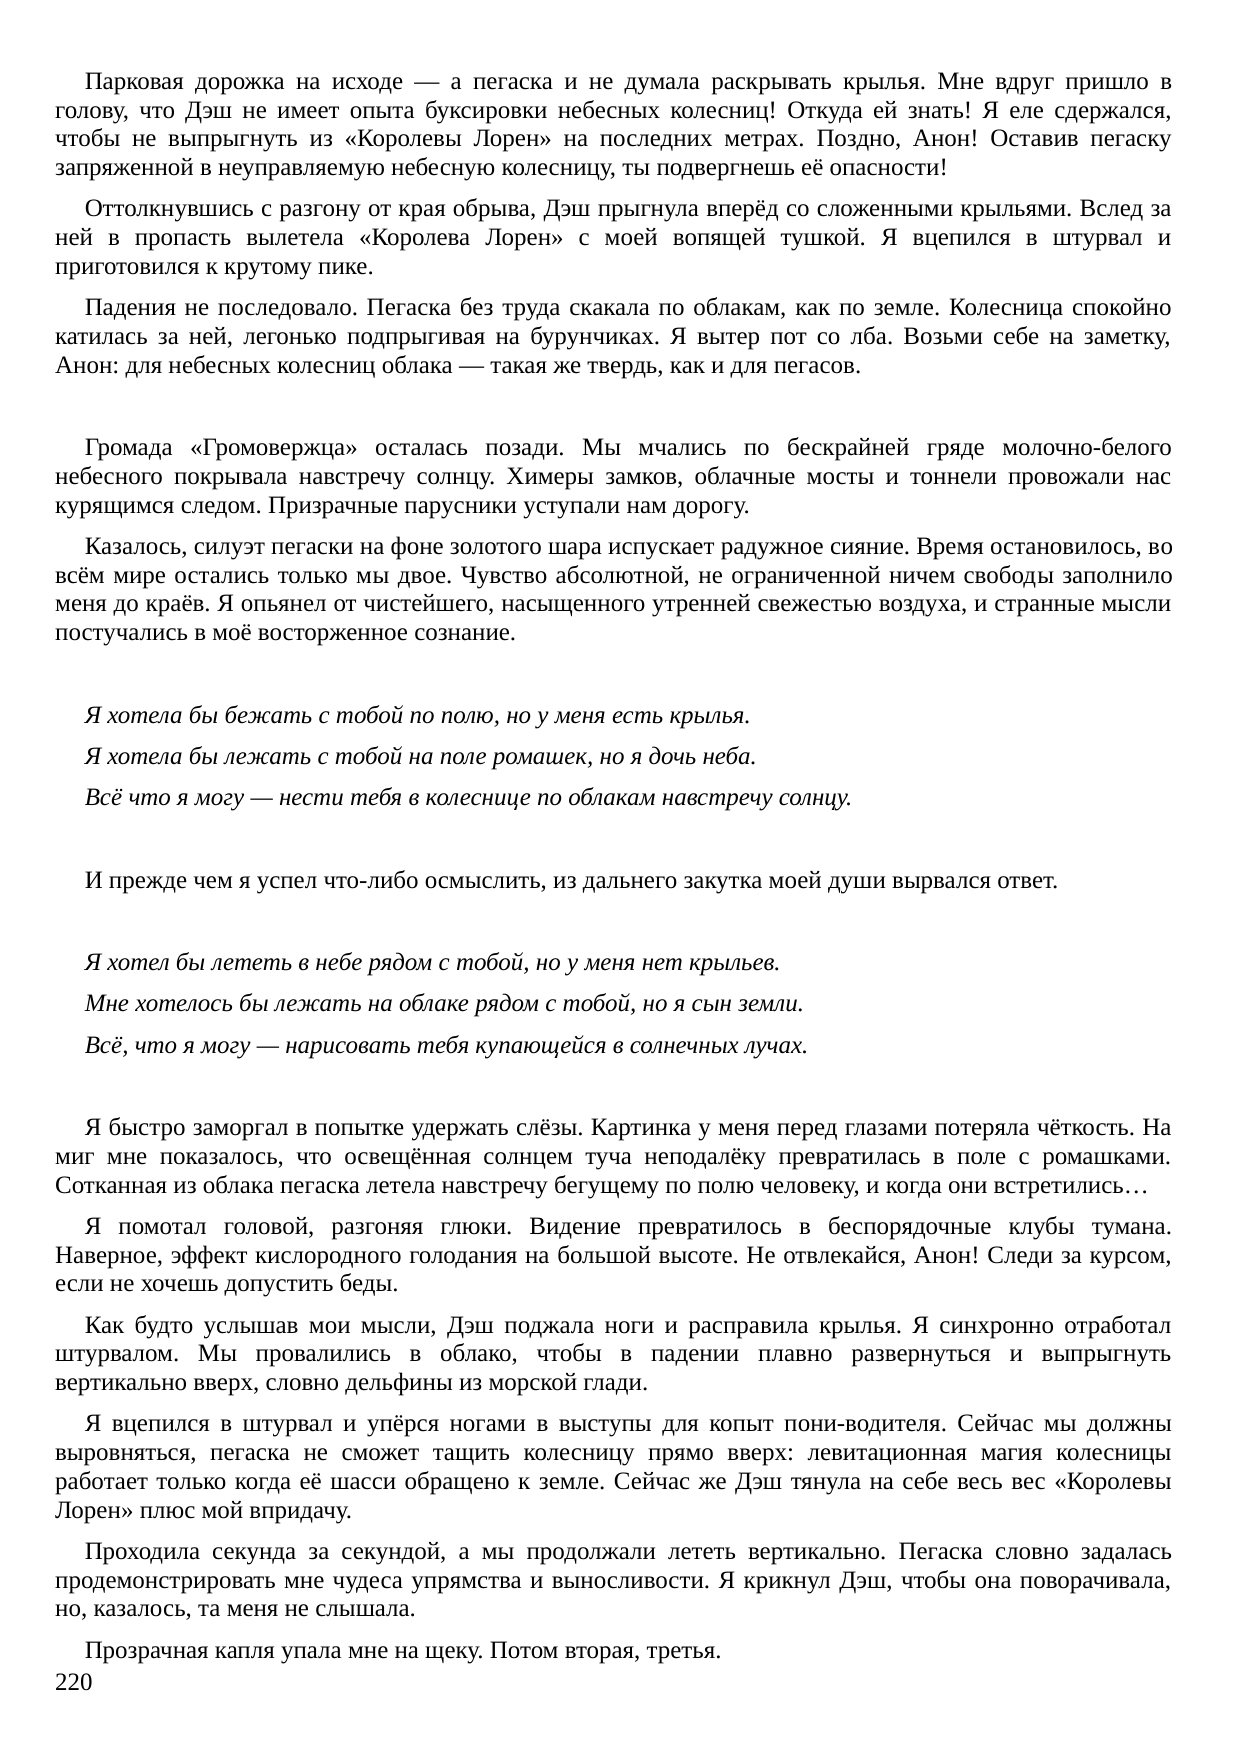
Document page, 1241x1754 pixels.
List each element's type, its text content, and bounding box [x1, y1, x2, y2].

text Я хотела бы бежать с тобой по полю, но у меня есть крылья. [55, 700, 1173, 728]
text Я хотел бы лететь в небе рядом с тобой, но у меня нет крыльев. [55, 947, 1173, 976]
text Казалось, силуэт пегаски на фоне золотого шара испускает радужное сияние. Время остановилось, во всём мире остались только мы двое. Чувство абсолютной, не ограниченной ничем свободы заполнило меня до краёв. Я опьянел от чистейшего, насыщенного утренней свежестью воздуха, и странные мысли постучались в моё восторженное сознание. [55, 531, 1173, 646]
text Как будто услышав мои мысли, Дэш поджала ноги и расправила крылья. Я синхронно отработал штурвалом. Мы провалились в облако, чтобы в падении плавно развернуться и выпрыгнуть вертикально вверх, словно дельфины из морской глади. [55, 1310, 1173, 1396]
text Мне хотелось бы лежать на облаке рядом с тобой, но я сын земли. [55, 988, 1173, 1017]
text Я помотал головой, разгоняя глюки. Видение превратилось в беспорядочные клубы тумана. Наверное, эффект кислородного голодания на большой высоте. Не отвлекайся, Анон! Следи за курсом, если не хочешь допустить беды. [55, 1211, 1173, 1297]
text Проходила секунда за секундой, а мы продолжали лететь вертикально. Пегаска словно задалась продемонстрировать мне чудеса упрямства и выносливости. Я крикнул Дэш, чтобы она поворачивала, но, казалось, та меня не слышала. [55, 1536, 1173, 1622]
text Я хотела бы лежать с тобой на поле ромашек, но я дочь неба. [55, 741, 1173, 770]
text И прежде чем я успел что-либо осмыслить, из дальнего закутка моей души вырвался ответ. [55, 865, 1173, 893]
text Я быстро заморгал в попытке удержать слёзы. Картинка у меня перед глазами потеряла чёткость. На миг мне показалось, что освещённая солнцем туча неподалёку превратилась в поле с ромашками. Сотканная из облака пегаска летела навстречу бегущему по полю человеку, и когда они встретились… [55, 1112, 1173, 1198]
text Оттолкнувшись с разгону от края обрыва, Дэш прыгнула вперёд со сложенными крыльями. Вслед за ней в пропасть вылетела «Королева Лорен» с моей вопящей тушкой. Я вцепился в штурвал и приготовился к крутому пике. [55, 193, 1173, 280]
text Я вцепился в штурвал и упёрся ногами в выступы для копыт пони-водителя. Сейчас мы должны выровняться, пегаска не сможет тащить колесницу прямо вверх: левитационная магия колесницы работает только когда её шасси обращено к земле. Сейчас же Дэш тянула на себе весь вес «Королевы Лорен» плюс мой впридачу. [55, 1408, 1173, 1523]
text Парковая дорожка на исходе — а пегаска и не думала раскрывать крылья. Мне вдруг пришло в голову, что Дэш не имеет опыта буксировки небесных колесниц! Откуда ей знать! Я еле сдержался, чтобы не выпрыгнуть из «Королевы Лорен» на последних метрах. Поздно, Анон! Оставив пегаску запряженной в неуправляемую небесную колесницу, ты подвергнешь её опасности! [55, 66, 1173, 181]
text Падения не последовало. Пегаска без труда скакала по облакам, как по земле. Колесница спокойно катилась за ней, легонько подпрыгивая на бурунчиках. Я вытер пот со лба. Возьми себе на заметку, Анон: для небесных колесниц облака — такая же твердь, как и для пегасов. [55, 292, 1173, 378]
text Всё, что я могу — нарисовать тебя купающейся в солнечных лучах. [55, 1030, 1173, 1058]
text Громада «Громовержца» осталась позади. Мы мчались по бескрайней гряде молочно-белого небесного покрывала навстречу солнцу. Химеры замков, облачные мосты и тоннели провожали нас курящимся следом. Призрачные парусники уступали нам дорогу. [55, 432, 1173, 518]
text Всё что я могу — нести тебя в колеснице по облакам навстречу солнцу. [55, 782, 1173, 811]
text Прозрачная капля упала мне на щеку. Потом вторая, третья. [55, 1635, 1173, 1663]
